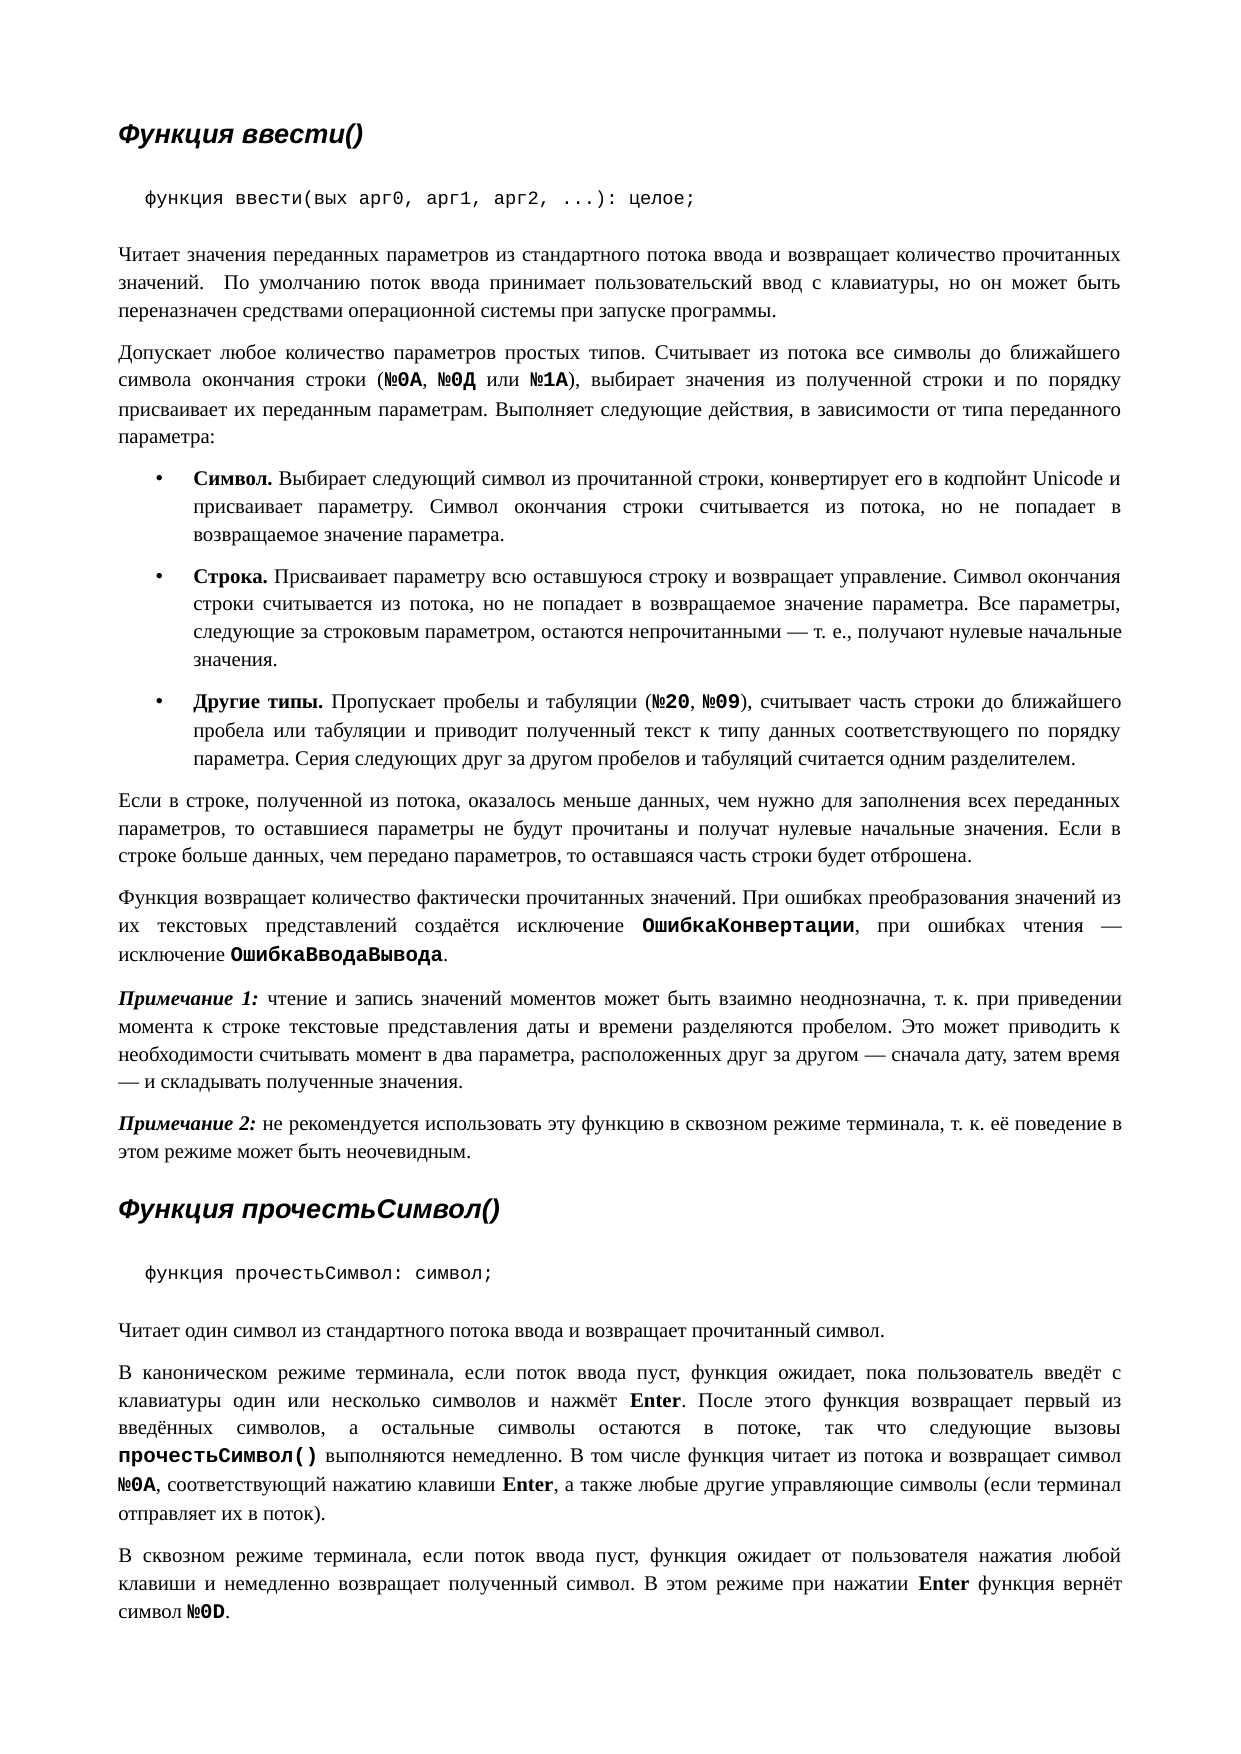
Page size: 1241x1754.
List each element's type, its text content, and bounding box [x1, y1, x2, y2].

text Примечание 2: не рекомендуется использовать эту функцию в сквозном режиме терминала, т. к. её поведение в этом режиме может быть неочевидным. [118, 1111, 1122, 1163]
text Читает значения переданных параметров из стандартного потока ввода и возвращает количество прочитанных значений. По умолчанию поток ввода принимает пользовательский ввод с клавиатуры, но он может быть переназначен средствами операционной системы при запуске программы. [118, 242, 1122, 322]
list Строка. Присваивает параметру всю оставшуюся строку и возвращает управление. Символ окончания строки считывается из потока, но не попадает в возвращаемое значение параметра. Все параметры, следующие за строковым параметром, остаются непрочитанными — т. е., получают нулевые начальные значения. [156, 564, 1122, 671]
text В сквозном режиме терминала, если поток ввода пуст, функция ожидает от пользователя нажатия любой клавиши и немедленно возвращает полученный символ. В этом режиме при нажатии Enter функция вернёт символ №0D. [118, 1543, 1122, 1624]
subtitle Функция ввести() [118, 118, 1122, 149]
text Функция возвращает количество фактически прочитанных значений. При ошибках преобразования значений из их текстовых представлений создаётся исключение ОшибкаКонвертации, при ошибках чтения — исключение ОшибкаВводаВывода. [118, 885, 1122, 968]
list Другие типы. Пропускает пробелы и табуляции (№20, №09), считывает часть строки до ближайшего пробела или табуляции и приводит полученный текст к типу данных соответствующего по порядку параметра. Серия следующих друг за другом пробелов и табуляций считается одним разделителем. [156, 689, 1122, 770]
text Примечание 1: чтение и запись значений моментов может быть взаимно неоднозначна, т. к. при приведении момента к строке текстовые представления даты и времени разделяются пробелом. Это может приводить к необходимости считывать момент в два параметра, расположенных друг за другом — сначала дату, затем время — и складывать полученные значения. [118, 986, 1122, 1093]
text функция ввести(вых арг0, арг1, арг2, ...): целое; [136, 179, 1104, 218]
text Допускает любое количество параметров простых типов. Считывает из потока все символы до ближайшего символа окончания строки (№0А, №0Д или №1А), выбирает значения из полученной строки и по порядку присваивает их переданным параметрам. Выполняет следующие действия, в зависимости от типа переданного параметра: [118, 340, 1122, 448]
text функция прочестьСимвол: символ; [136, 1255, 1104, 1294]
subtitle Функция прочестьСимвол() [118, 1193, 1122, 1225]
text Если в строке, полученной из потока, оказалось меньше данных, чем нужно для заполнения всех переданных параметров, то оставшиеся параметры не будут прочитаны и получат нулевые начальные значения. Если в строке больше данных, чем передано параметров, то оставшаяся часть строки будет отброшена. [118, 788, 1122, 867]
text Читает один символ из стандартного потока ввода и возвращает прочитанный символ. [118, 1318, 1122, 1342]
text В каноническом режиме терминала, если поток ввода пуст, функция ожидает, пока пользователь введёт с клавиатуры один или несколько символов и нажмёт Enter. После этого функция возвращает первый из введённых символов, а остальные символы остаются в потоке, так что следующие вызовы прочестьСимвол() выполняются немедленно. В том числе функция читает из потока и возвращает символ №0A, соответствующий нажатию клавиши Enter, а также любые другие управляющие символы (если терминал отправляет их в поток). [118, 1360, 1122, 1525]
list Символ. Выбирает следующий символ из прочитанной строки, конвертирует его в кодпойнт Unicode и присваивает параметру. Символ окончания строки считывается из потока, но не попадает в возвращаемое значение параметра. [156, 466, 1122, 546]
